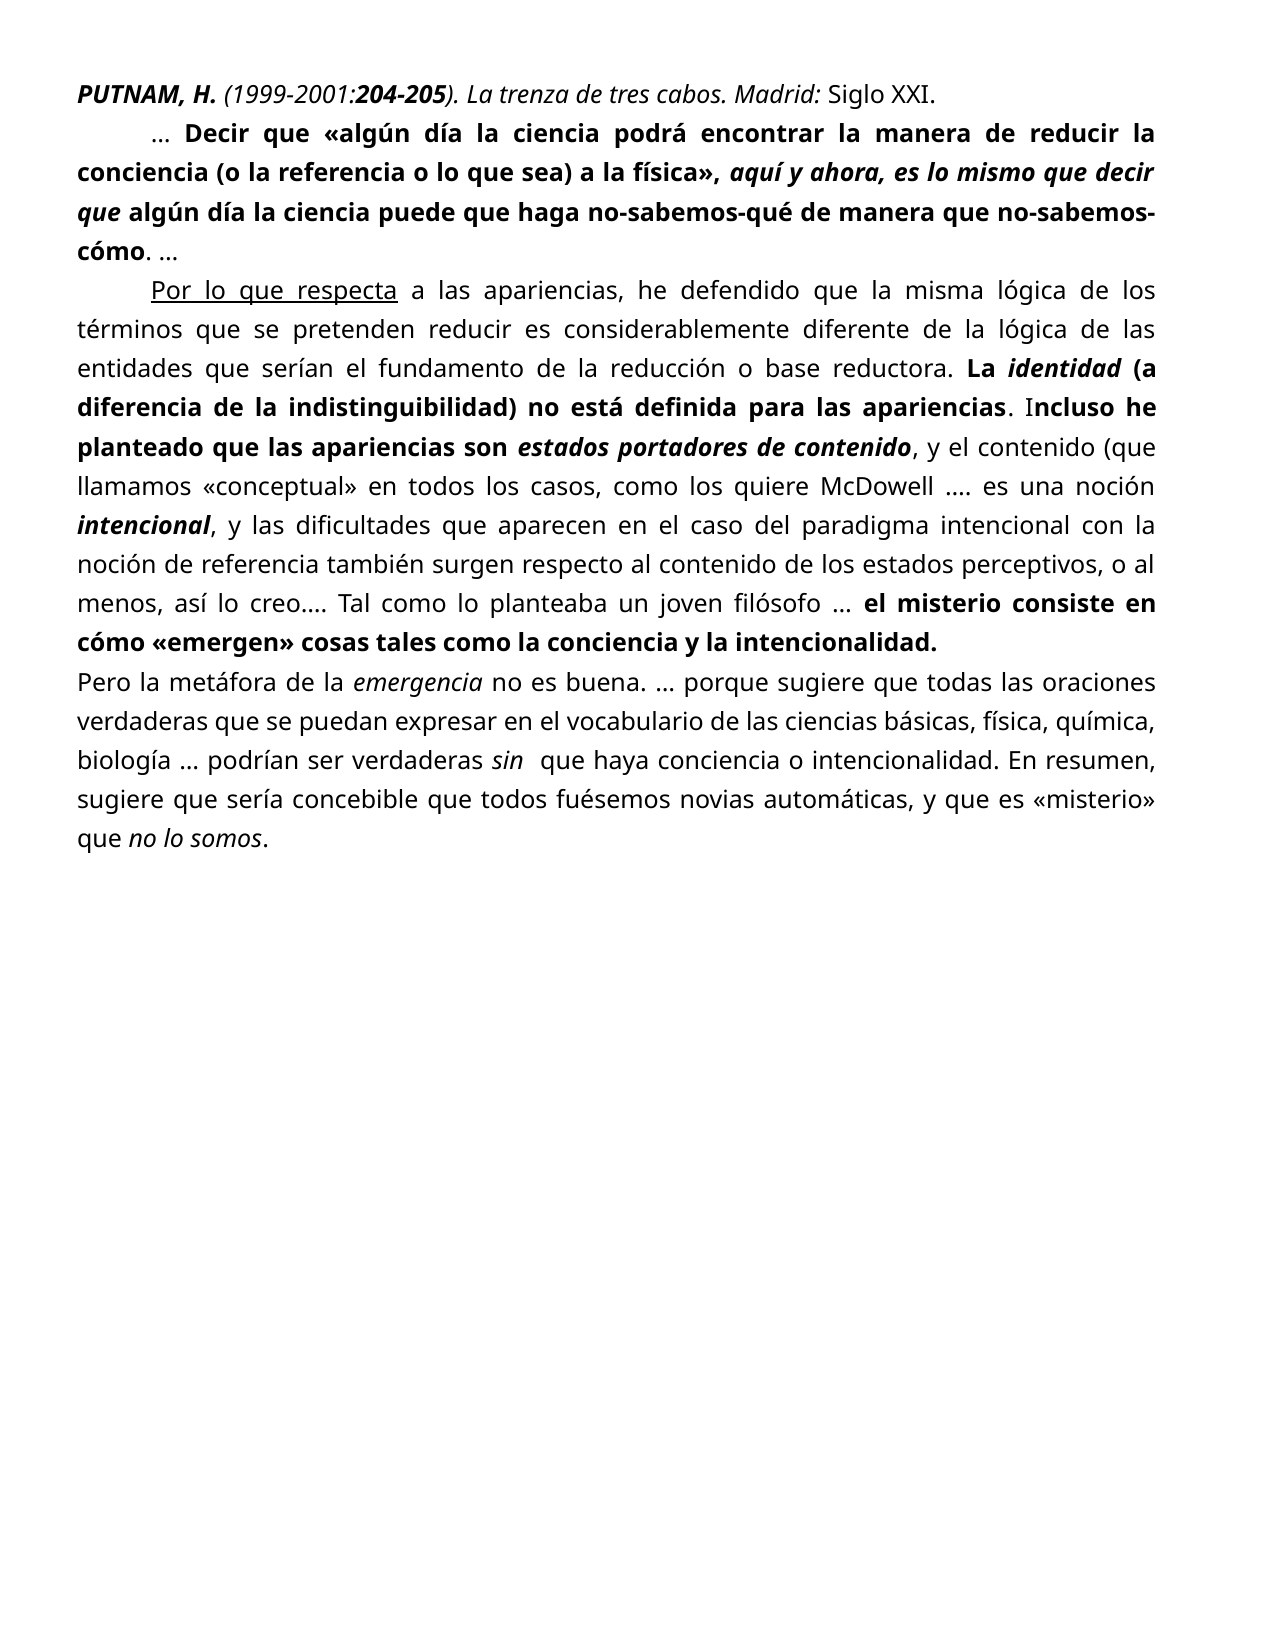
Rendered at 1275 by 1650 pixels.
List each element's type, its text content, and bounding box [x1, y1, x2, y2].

text Pero la metáfora de la emergencia no es buena. … porque sugiere que todas las oraciones verdaderas que se puedan expresar en el vocabulario de las ciencias básicas, física, química, biología … podrían ser verdaderas sin que haya conciencia o intencionalidad. En resumen, sugiere que sería concebible que todos fuésemos novias automáticas, y que es «misterio» que no lo somos. [77, 664, 1157, 855]
text … Decir que «algún día la ciencia podrá encontrar la manera de reducir la conciencia (o la referencia o lo que sea) a la física», aquí y ahora, es lo mismo que decir que algún día la ciencia puede que haga no-sabemos-qué de manera que no-sabemos-cómo. … [77, 116, 1157, 267]
text PUTNAM, H. (1999-2001:204-205). La trenza de tres cabos. Madrid: Siglo XXI. [77, 77, 1157, 111]
text Por lo que respecta a las apariencias, he defendido que la misma lógica de los términos que se pretenden reducir es considerablemente diferente de la lógica de las entidades que serían el fundamento de la reducción o base reductora. La identidad (a diferencia de la indistinguibilidad) no está definida para las apariencias. Incluso he planteado que las apariencias son estados portadores de contenido, y el contenido (que llamamos «conceptual» en todos los casos, como los quiere McDowell …. es una noción intencional, y las dificultades que aparecen en el caso del paradigma intencional con la noción de referencia también surgen respecto al contenido de los estados perceptivos, o al menos, así lo creo…. Tal como lo planteaba un joven filósofo … el misterio consiste en cómo «emergen» cosas tales como la conciencia y la intencionalidad. [77, 273, 1157, 659]
